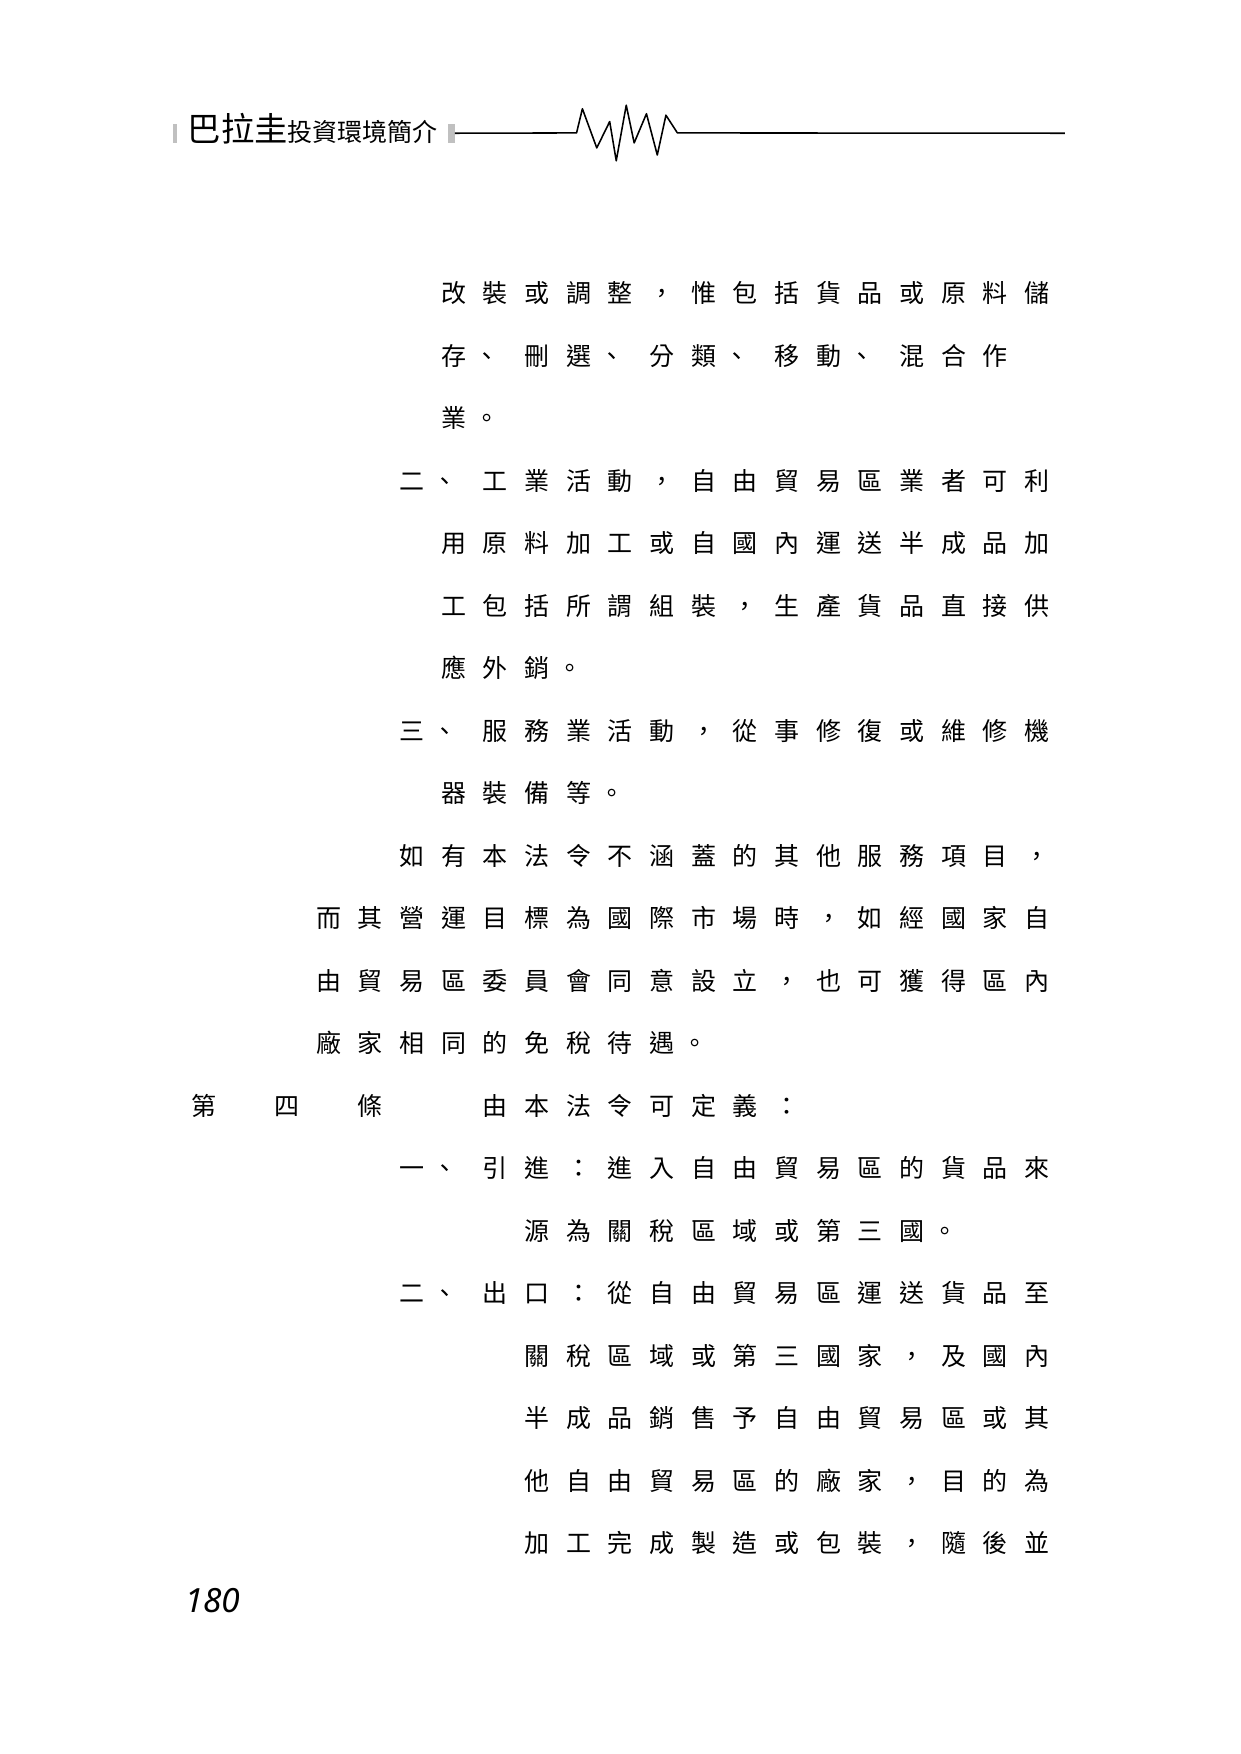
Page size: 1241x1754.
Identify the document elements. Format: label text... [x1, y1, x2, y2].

text 二、工業活動，自由貿易區業者可利用原料加工或自國內運送半成品加工包括所謂組裝，生產貨品直接供應外銷。 [355, 438, 1058, 688]
text 如有本法令不涵蓋的其他服務項目，而其營運目標為國際市場時，如經國家自由貿易區委員會同意設立，也可獲得區內廠家相同的免稅待遇。 [306, 813, 1058, 1063]
text 改裝或調整，惟包括貨品或原料儲存、刪選、分類、移動、混合作業。 [355, 250, 1058, 438]
text 三、服務業活動，從事修復或維修機器裝備等。 [355, 688, 1058, 813]
text 二、出口：從自由貿易區運送貨品至關稅區域或第三國家，及國內半成品銷售予自由貿易區或其他自由貿易區的廠家，目的為加工完成製造或包裝，隨後並 [355, 1250, 1058, 1563]
text 第 四 條 由本法令可定義： [183, 1063, 1058, 1125]
text 一、引進：進入自由貿易區的貨品來源為關稅區域或第三國。 [355, 1125, 1058, 1250]
